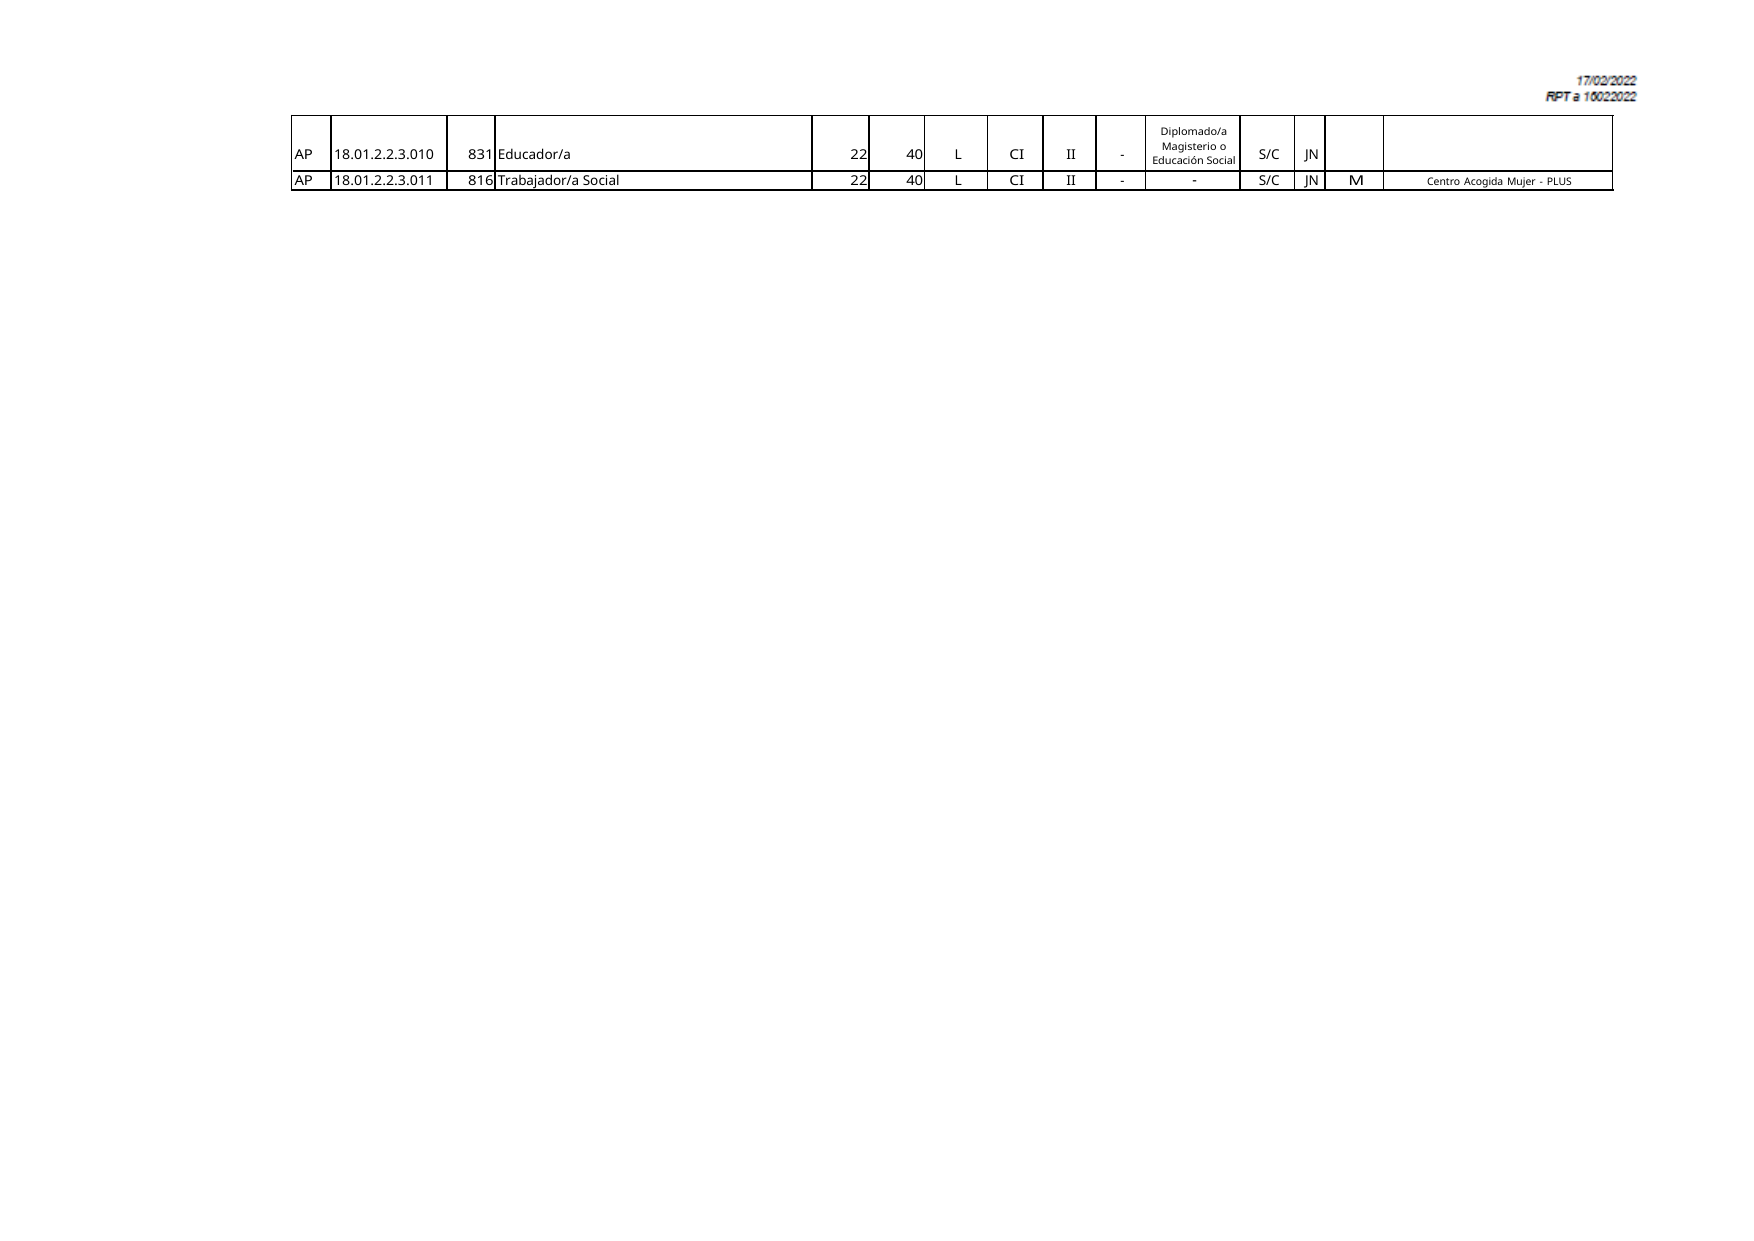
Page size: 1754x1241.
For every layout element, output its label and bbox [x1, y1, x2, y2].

picture [1544, 65, 1642, 111]
